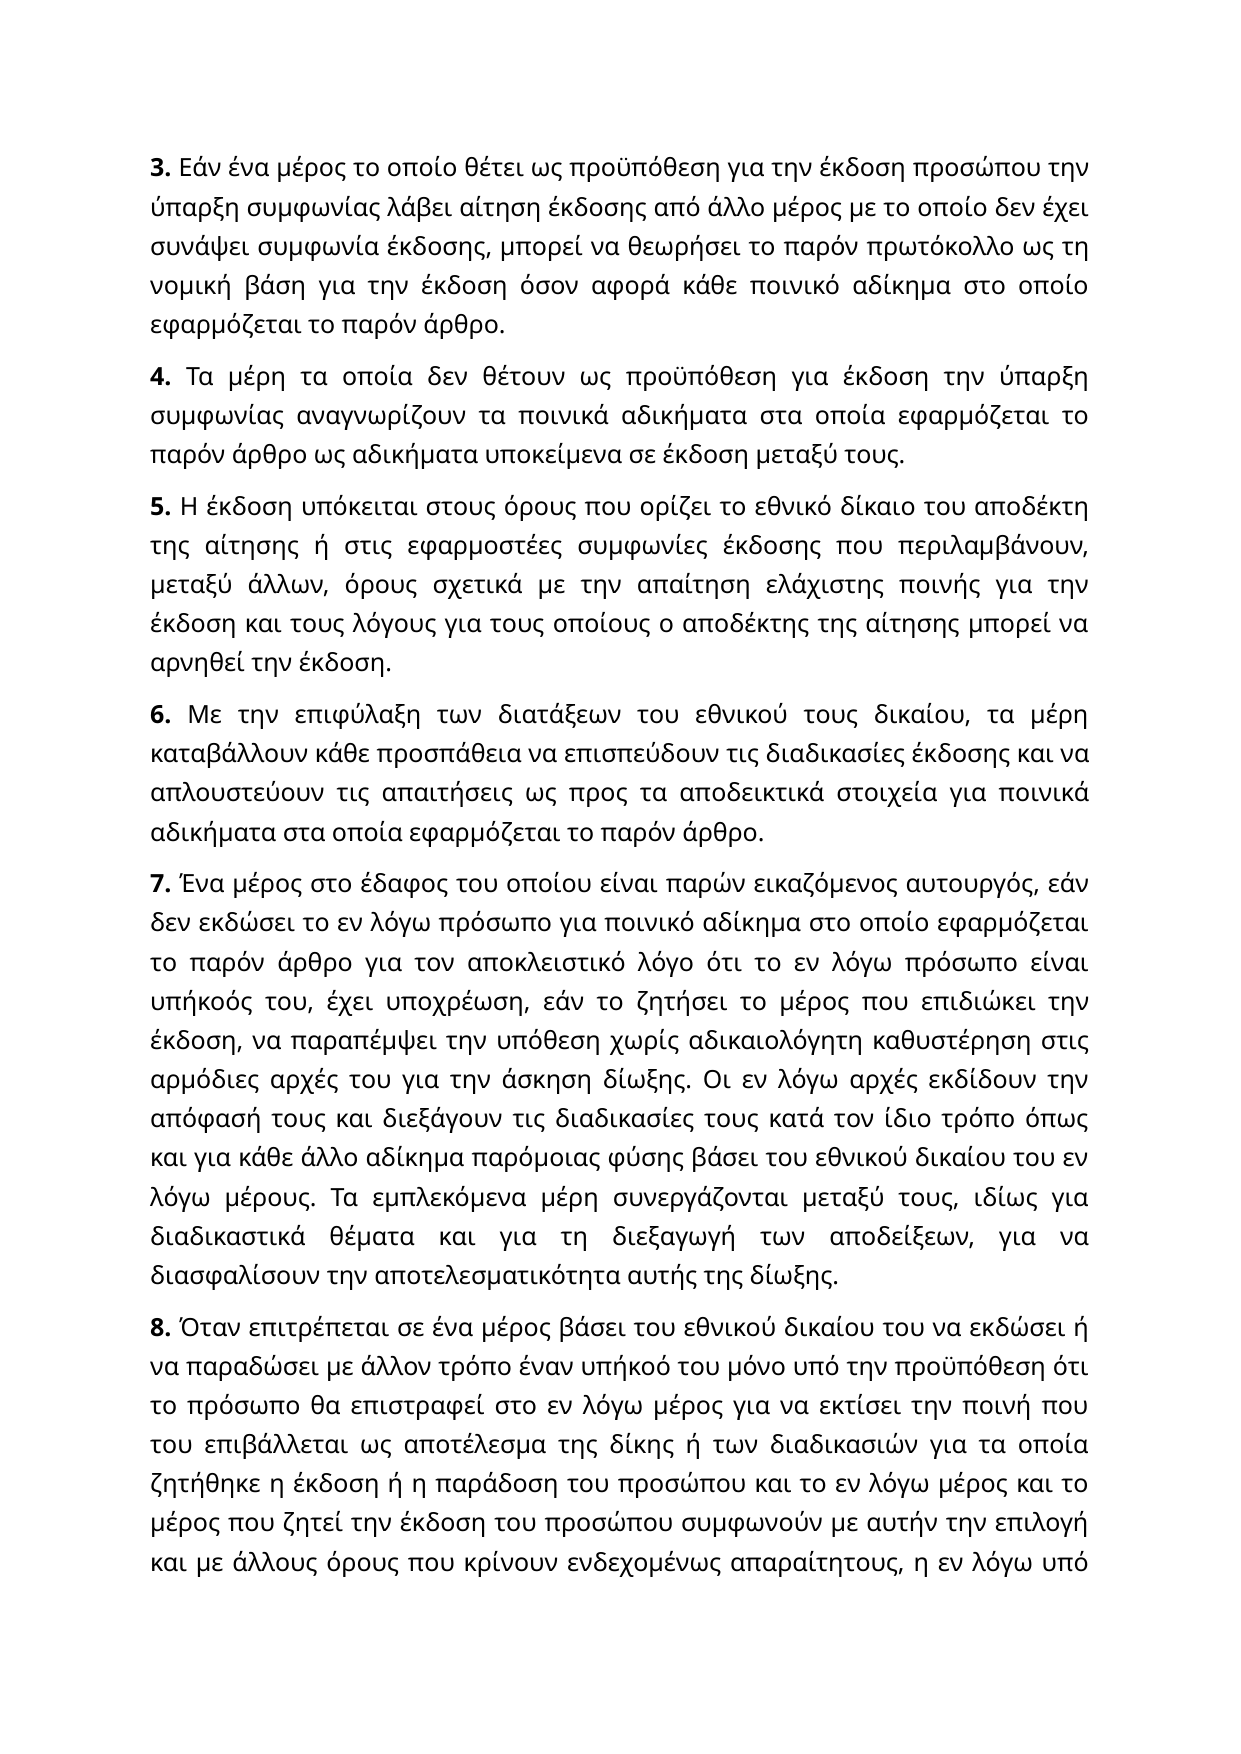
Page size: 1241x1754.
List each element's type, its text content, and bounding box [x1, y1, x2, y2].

text 7. Ένα μέρος στο έδαφος του οποίου είναι παρών εικαζόμενος αυτουργός, εάν δεν εκδώσει το εν λόγω πρόσωπο για ποινικό αδίκημα στο οποίο εφαρμόζεται το παρόν άρθρο για τον αποκλειστικό λόγο ότι το εν λόγω πρόσωπο είναι υπήκοός του, έχει υποχρέωση, εάν το ζητήσει το μέρος που επιδιώκει την έκδοση, να παραπέμψει την υπόθεση χωρίς αδικαιολόγητη καθυστέρηση στις αρμόδιες αρχές του για την άσκηση δίωξης. Οι εν λόγω αρχές εκδίδουν την απόφασή τους και διεξάγουν τις διαδικασίες τους κατά τον ίδιο τρόπο όπως και για κάθε άλλο αδίκημα παρόμοιας φύσης βάσει του εθνικού δικαίου του εν λόγω μέρους. Τα εμπλεκόμενα μέρη συνεργάζονται μεταξύ τους, ιδίως για διαδικαστικά θέματα και για τη διεξαγωγή των αποδείξεων, για να διασφαλίσουν την αποτελεσματικότητα αυτής της δίωξης. [150, 866, 1090, 1292]
text 4. Τα μέρη τα οποία δεν θέτουν ως προϋπόθεση για έκδοση την ύπαρξη συμφωνίας αναγνωρίζουν τα ποινικά αδικήματα στα οποία εφαρμόζεται το παρόν άρθρο ως αδικήματα υποκείμενα σε έκδοση μεταξύ τους. [150, 358, 1090, 471]
text 8. Όταν επιτρέπεται σε ένα μέρος βάσει του εθνικού δικαίου του να εκδώσει ή να παραδώσει με άλλον τρόπο έναν υπήκοό του μόνο υπό την προϋπόθεση ότι το πρόσωπο θα επιστραφεί στο εν λόγω μέρος για να εκτίσει την ποινή που του επιβάλλεται ως αποτέλεσμα της δίκης ή των διαδικασιών για τα οποία ζητήθηκε η έκδοση ή η παράδοση του προσώπου και το εν λόγω μέρος και το μέρος που ζητεί την έκδοση του προσώπου συμφωνούν με αυτήν την επιλογή και με άλλους όρους που κρίνουν ενδεχομένως απαραίτητους, η εν λόγω υπό [150, 1309, 1090, 1578]
text 5. Η έκδοση υπόκειται στους όρους που ορίζει το εθνικό δίκαιο του αποδέκτη της αίτησης ή στις εφαρμοστέες συμφωνίες έκδοσης που περιλαμβάνουν, μεταξύ άλλων, όρους σχετικά με την απαίτηση ελάχιστης ποινής για την έκδοση και τους λόγους για τους οποίους ο αποδέκτης της αίτησης μπορεί να αρνηθεί την έκδοση. [150, 488, 1090, 679]
text 3. Εάν ένα μέρος το οποίο θέτει ως προϋπόθεση για την έκδοση προσώπου την ύπαρξη συμφωνίας λάβει αίτηση έκδοσης από άλλο μέρος με το οποίο δεν έχει συνάψει συμφωνία έκδοσης, μπορεί να θεωρήσει το παρόν πρωτόκολλο ως τη νομική βάση για την έκδοση όσον αφορά κάθε ποινικό αδίκημα στο οποίο εφαρμόζεται το παρόν άρθρο. [150, 150, 1090, 341]
text 6. Με την επιφύλαξη των διατάξεων του εθνικού τους δικαίου, τα μέρη καταβάλλουν κάθε προσπάθεια να επισπεύδουν τις διαδικασίες έκδοσης και να απλουστεύουν τις απαιτήσεις ως προς τα αποδεικτικά στοιχεία για ποινικά αδικήματα στα οποία εφαρμόζεται το παρόν άρθρο. [150, 697, 1090, 848]
